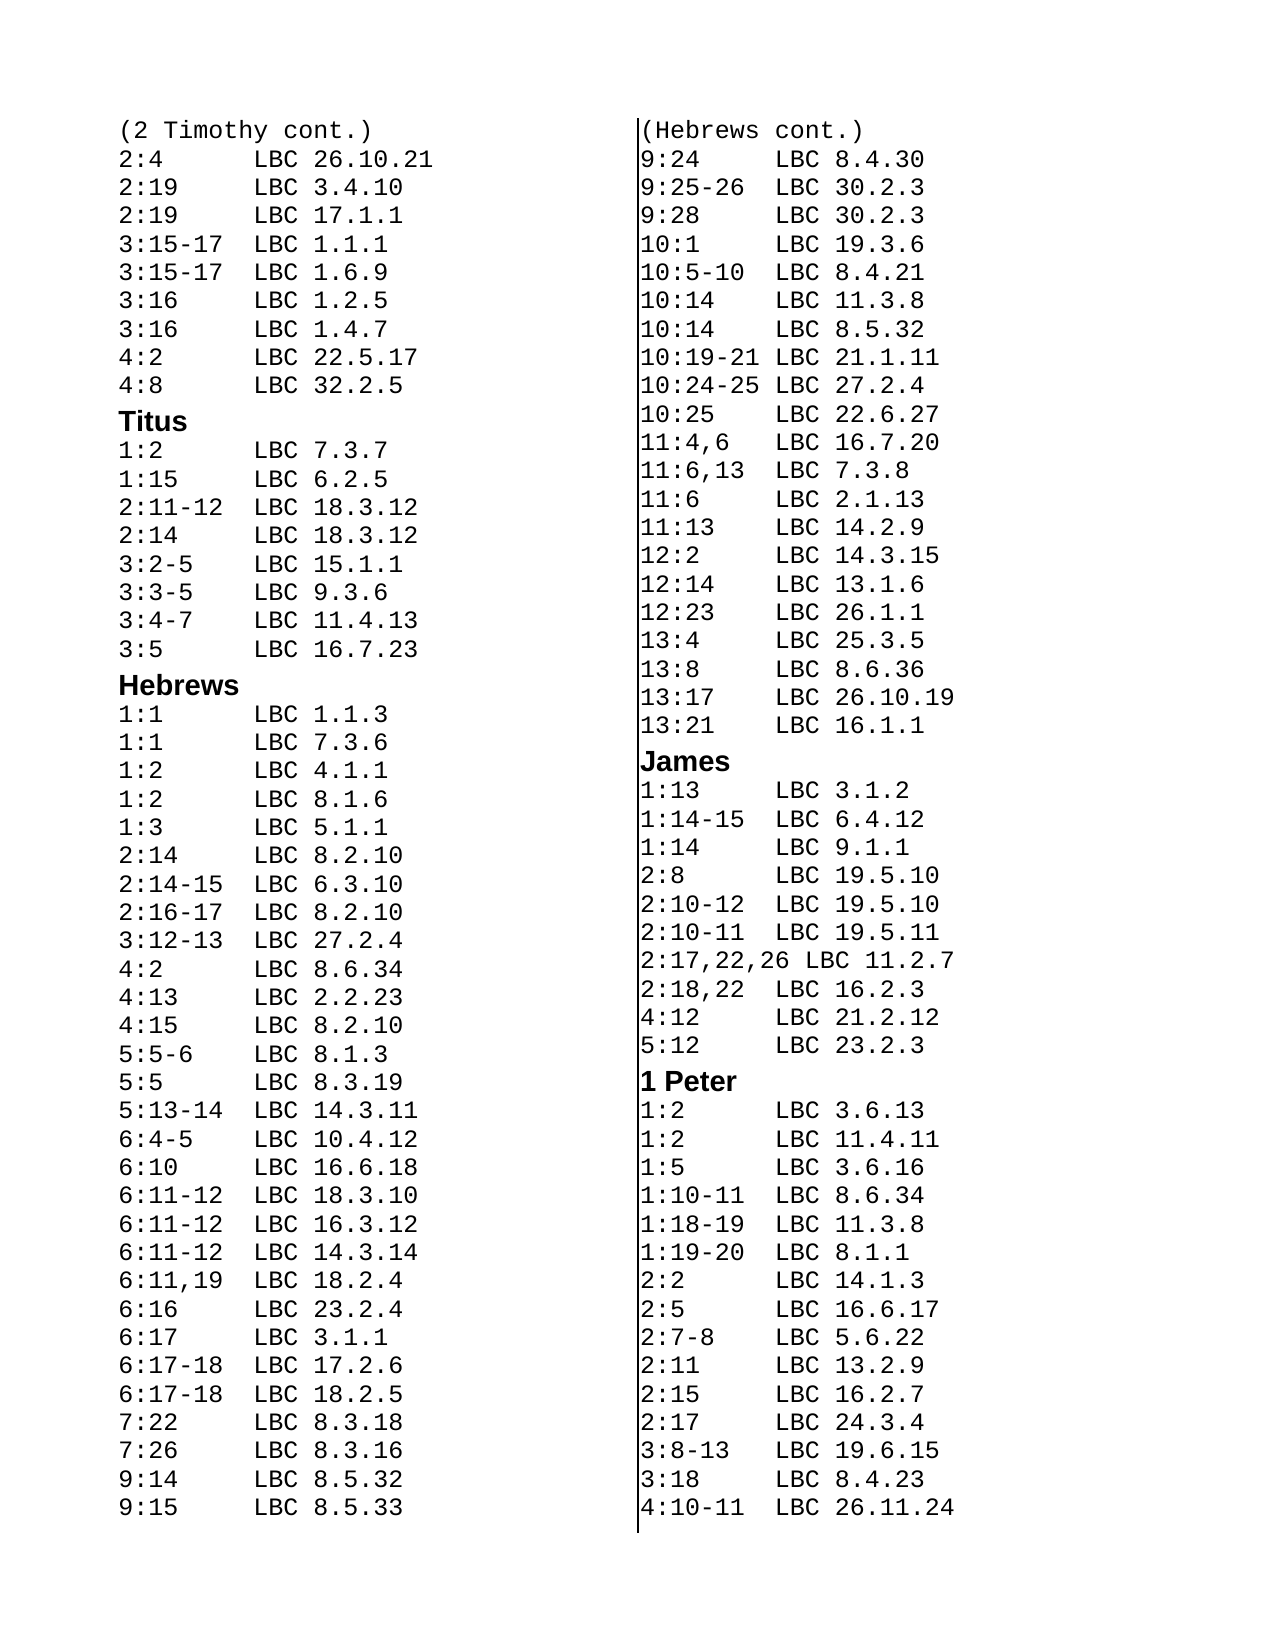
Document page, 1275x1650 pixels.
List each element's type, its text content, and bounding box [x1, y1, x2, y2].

text 13:4 LBC 25.3.5 [640, 628, 1157, 656]
text 2:15 LBC 16.2.7 [640, 1381, 1157, 1409]
text 2:19 LBC 3.4.10 [118, 175, 635, 203]
text 6:16 LBC 23.2.4 [118, 1296, 635, 1324]
text 1:1 LBC 7.3.6 [118, 729, 635, 758]
text 2:8 LBC 19.5.10 [640, 863, 1157, 891]
text 1:14-15 LBC 6.4.12 [640, 806, 1157, 835]
text (2 Timothy cont.) [118, 118, 635, 146]
text 5:5 LBC 8.3.19 [118, 1069, 635, 1098]
text 6:11-12 LBC 14.3.14 [118, 1239, 635, 1268]
subtitle Hebrews [118, 668, 635, 701]
subtitle 1 Peter [640, 1064, 1157, 1098]
text 2:5 LBC 16.6.17 [640, 1296, 1157, 1324]
text 6:10 LBC 16.6.18 [118, 1154, 635, 1183]
text 4:15 LBC 8.2.10 [118, 1013, 635, 1041]
text 2:2 LBC 14.1.3 [640, 1268, 1157, 1296]
text 10:24-25 LBC 27.2.4 [640, 373, 1157, 401]
text 4:8 LBC 32.2.5 [118, 373, 635, 401]
text 2:17 LBC 24.3.4 [640, 1409, 1157, 1438]
text 3:2-5 LBC 15.1.1 [118, 551, 635, 580]
text 10:19-21 LBC 21.1.11 [640, 345, 1157, 373]
text 2:18,22 LBC 16.2.3 [640, 976, 1157, 1005]
text 4:13 LBC 2.2.23 [118, 984, 635, 1013]
text 1:2 LBC 4.1.1 [118, 758, 635, 786]
text 9:14 LBC 8.5.32 [118, 1466, 635, 1494]
text 2:7-8 LBC 5.6.22 [640, 1324, 1157, 1353]
text 2:14 LBC 18.3.12 [118, 523, 635, 551]
text 2:19 LBC 17.1.1 [118, 203, 635, 231]
text 11:6,13 LBC 7.3.8 [640, 458, 1157, 486]
text 10:5-10 LBC 8.4.21 [640, 260, 1157, 288]
text 1:15 LBC 6.2.5 [118, 466, 635, 495]
text 1:14 LBC 9.1.1 [640, 835, 1157, 863]
text 1:2 LBC 3.6.13 [640, 1098, 1157, 1126]
text 2:14 LBC 8.2.10 [118, 843, 635, 871]
text 10:14 LBC 11.3.8 [640, 288, 1157, 316]
text 10:1 LBC 19.3.6 [640, 231, 1157, 260]
text 1:1 LBC 1.1.3 [118, 701, 635, 729]
text 9:24 LBC 8.4.30 [640, 146, 1157, 175]
text 6:11-12 LBC 18.3.10 [118, 1183, 635, 1211]
text 1:10-11 LBC 8.6.34 [640, 1183, 1157, 1211]
text 9:25-26 LBC 30.2.3 [640, 175, 1157, 203]
text 1:2 LBC 8.1.6 [118, 786, 635, 814]
text 7:26 LBC 8.3.16 [118, 1438, 635, 1466]
text 13:21 LBC 16.1.1 [640, 713, 1157, 741]
text 6:17-18 LBC 18.2.5 [118, 1381, 635, 1409]
text 5:13-14 LBC 14.3.11 [118, 1098, 635, 1126]
text 6:11,19 LBC 18.2.4 [118, 1268, 635, 1296]
text 3:16 LBC 1.2.5 [118, 288, 635, 316]
text 9:28 LBC 30.2.3 [640, 203, 1157, 231]
subtitle James [640, 744, 1157, 778]
text 3:15-17 LBC 1.6.9 [118, 260, 635, 288]
text 2:11 LBC 13.2.9 [640, 1353, 1157, 1381]
text 7:22 LBC 8.3.18 [118, 1409, 635, 1438]
text 2:4 LBC 26.10.21 [118, 146, 635, 175]
text 1:13 LBC 3.1.2 [640, 778, 1157, 806]
text 6:4-5 LBC 10.4.12 [118, 1126, 635, 1154]
text 1:18-19 LBC 11.3.8 [640, 1211, 1157, 1239]
text 3:3-5 LBC 9.3.6 [118, 580, 635, 608]
text 2:16-17 LBC 8.2.10 [118, 899, 635, 928]
text 6:17-18 LBC 17.2.6 [118, 1353, 635, 1381]
text 2:11-12 LBC 18.3.12 [118, 495, 635, 523]
text 3:8-13 LBC 19.6.15 [640, 1438, 1157, 1466]
text 2:17,22,26 LBC 11.2.7 [640, 948, 1157, 976]
text 1:5 LBC 3.6.16 [640, 1154, 1157, 1183]
text 12:23 LBC 26.1.1 [640, 600, 1157, 628]
text 11:4,6 LBC 16.7.20 [640, 430, 1157, 458]
text 11:13 LBC 14.2.9 [640, 515, 1157, 543]
text 6:17 LBC 3.1.1 [118, 1324, 635, 1353]
text 1:2 LBC 7.3.7 [118, 438, 635, 466]
text 1:2 LBC 11.4.11 [640, 1126, 1157, 1154]
text 11:6 LBC 2.1.13 [640, 486, 1157, 515]
text 4:12 LBC 21.2.12 [640, 1005, 1157, 1033]
text 2:14-15 LBC 6.3.10 [118, 871, 635, 899]
text 3:18 LBC 8.4.23 [640, 1466, 1157, 1494]
text 9:15 LBC 8.5.33 [118, 1494, 635, 1523]
text 1:3 LBC 5.1.1 [118, 814, 635, 843]
text 1:19-20 LBC 8.1.1 [640, 1239, 1157, 1268]
text 5:12 LBC 23.2.3 [640, 1033, 1157, 1061]
text 13:8 LBC 8.6.36 [640, 656, 1157, 685]
text 12:2 LBC 14.3.15 [640, 543, 1157, 571]
text 13:17 LBC 26.10.19 [640, 685, 1157, 713]
text 4:2 LBC 8.6.34 [118, 956, 635, 984]
text 3:15-17 LBC 1.1.1 [118, 231, 635, 260]
text 6:11-12 LBC 16.3.12 [118, 1211, 635, 1239]
text 10:25 LBC 22.6.27 [640, 401, 1157, 430]
text 4:2 LBC 22.5.17 [118, 345, 635, 373]
text 3:4-7 LBC 11.4.13 [118, 608, 635, 636]
subtitle Titus [118, 404, 635, 438]
text (Hebrews cont.) [640, 118, 1157, 146]
text 3:5 LBC 16.7.23 [118, 636, 635, 665]
text 5:5-6 LBC 8.1.3 [118, 1041, 635, 1069]
text 3:12-13 LBC 27.2.4 [118, 928, 635, 956]
text 2:10-12 LBC 19.5.10 [640, 891, 1157, 920]
text 12:14 LBC 13.1.6 [640, 571, 1157, 600]
text 3:16 LBC 1.4.7 [118, 316, 635, 345]
text 4:10-11 LBC 26.11.24 [640, 1494, 1157, 1523]
text 10:14 LBC 8.5.32 [640, 316, 1157, 345]
text 2:10-11 LBC 19.5.11 [640, 920, 1157, 948]
